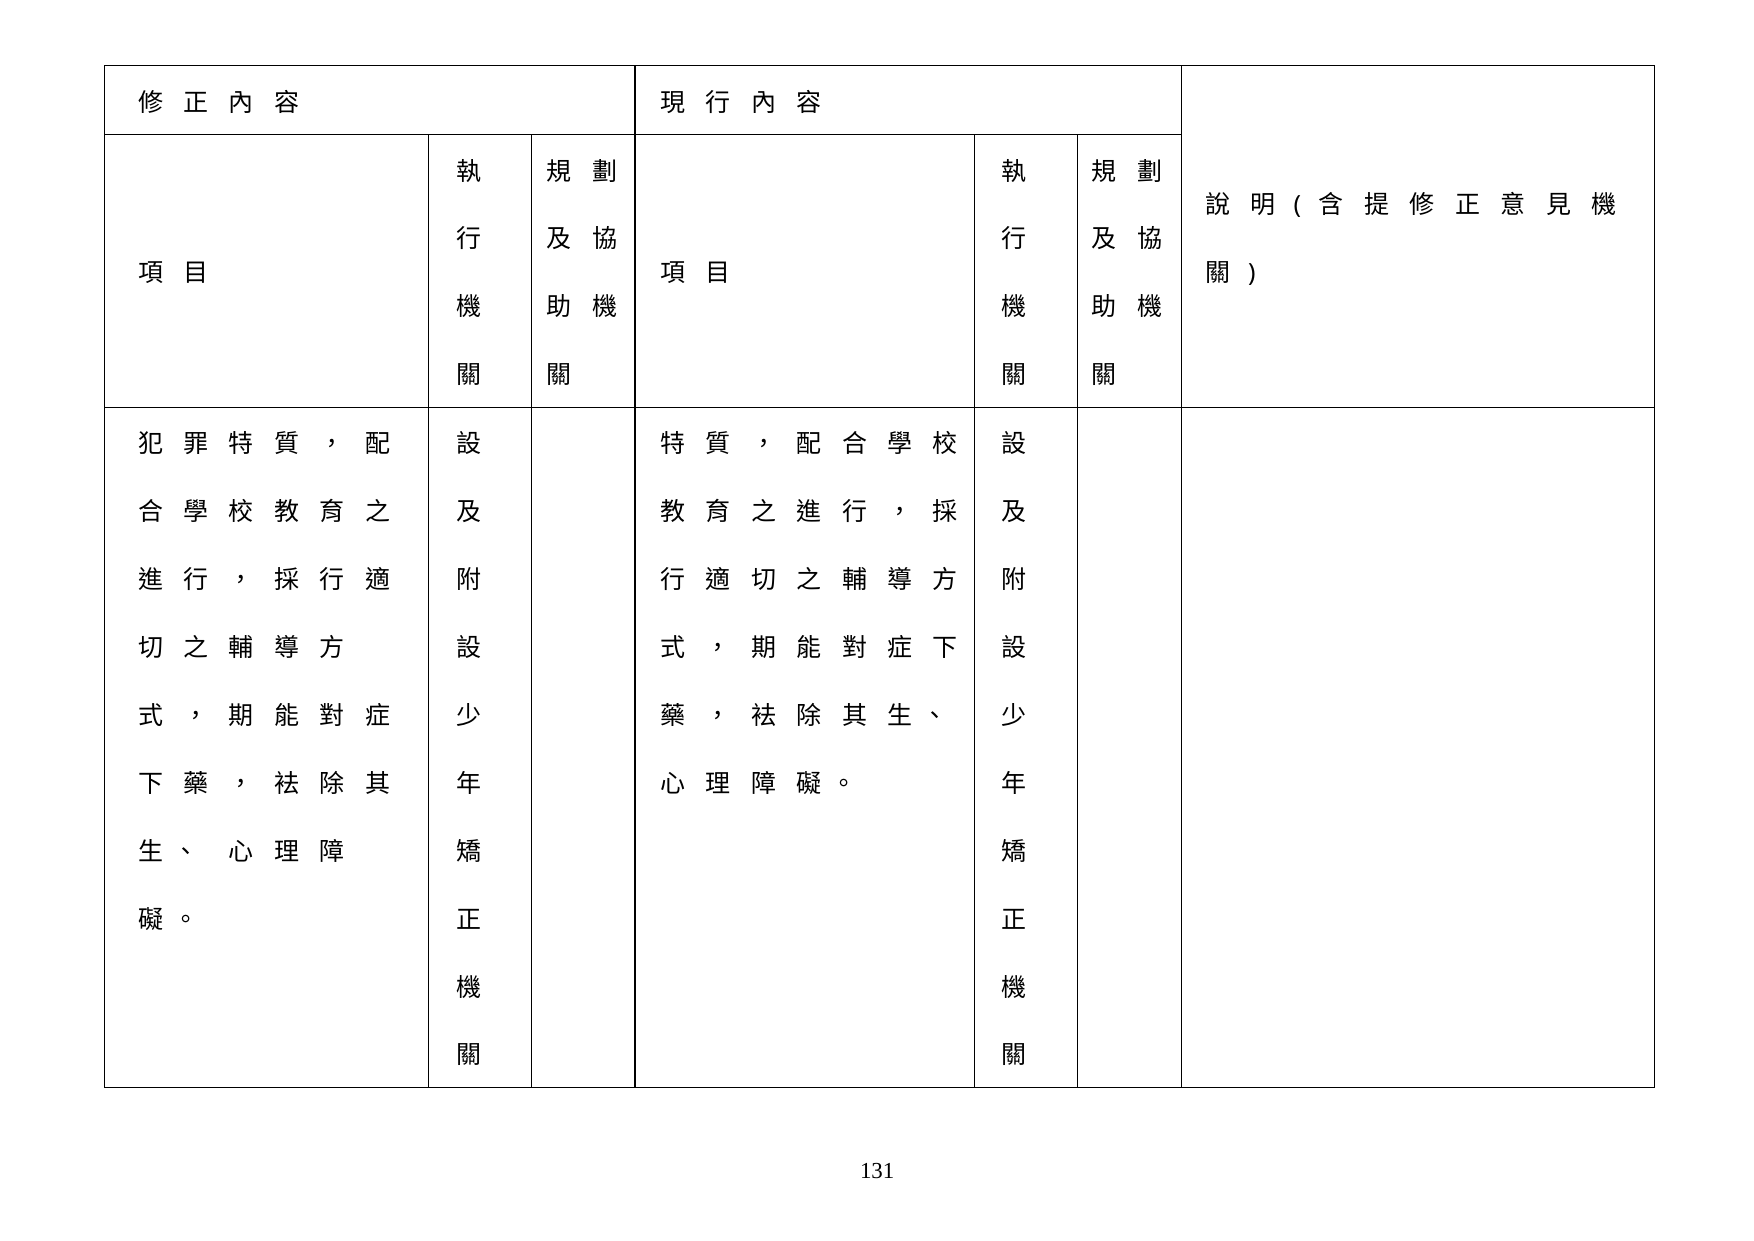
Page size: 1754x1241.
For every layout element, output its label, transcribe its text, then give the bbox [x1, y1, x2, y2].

table_cell 設及附設少年矯正機關 [975, 408, 1077, 1087]
table_cell 規劃及協助機關 [532, 135, 634, 407]
table_cell 執行機關 [429, 135, 531, 407]
table_header 修正內容 [105, 66, 634, 134]
table_cell 規劃及協助機關 [1078, 135, 1181, 407]
table_cell 項目 [636, 135, 974, 407]
table_cell 設及附設少年矯正機關 [429, 408, 531, 1087]
table_cell [1078, 408, 1181, 1087]
table_header 說明(含提修正意見機關) [1182, 66, 1654, 407]
table_header 現行內容 [636, 66, 1181, 134]
table_cell 執行機關 [975, 135, 1077, 407]
table_cell [532, 408, 634, 1087]
table_cell 項目 [105, 135, 428, 407]
table_cell 特質，配合學校教育之進行，採行適切之輔導方式，期能對症下藥，袪除其生、心理障礙。 [636, 408, 974, 1087]
table_cell [1182, 408, 1654, 1087]
table_cell 犯罪特質，配合學校教育之進行，採行適切之輔導方式，期能對症下藥，袪除其生、心理障礙。 [105, 408, 428, 1087]
